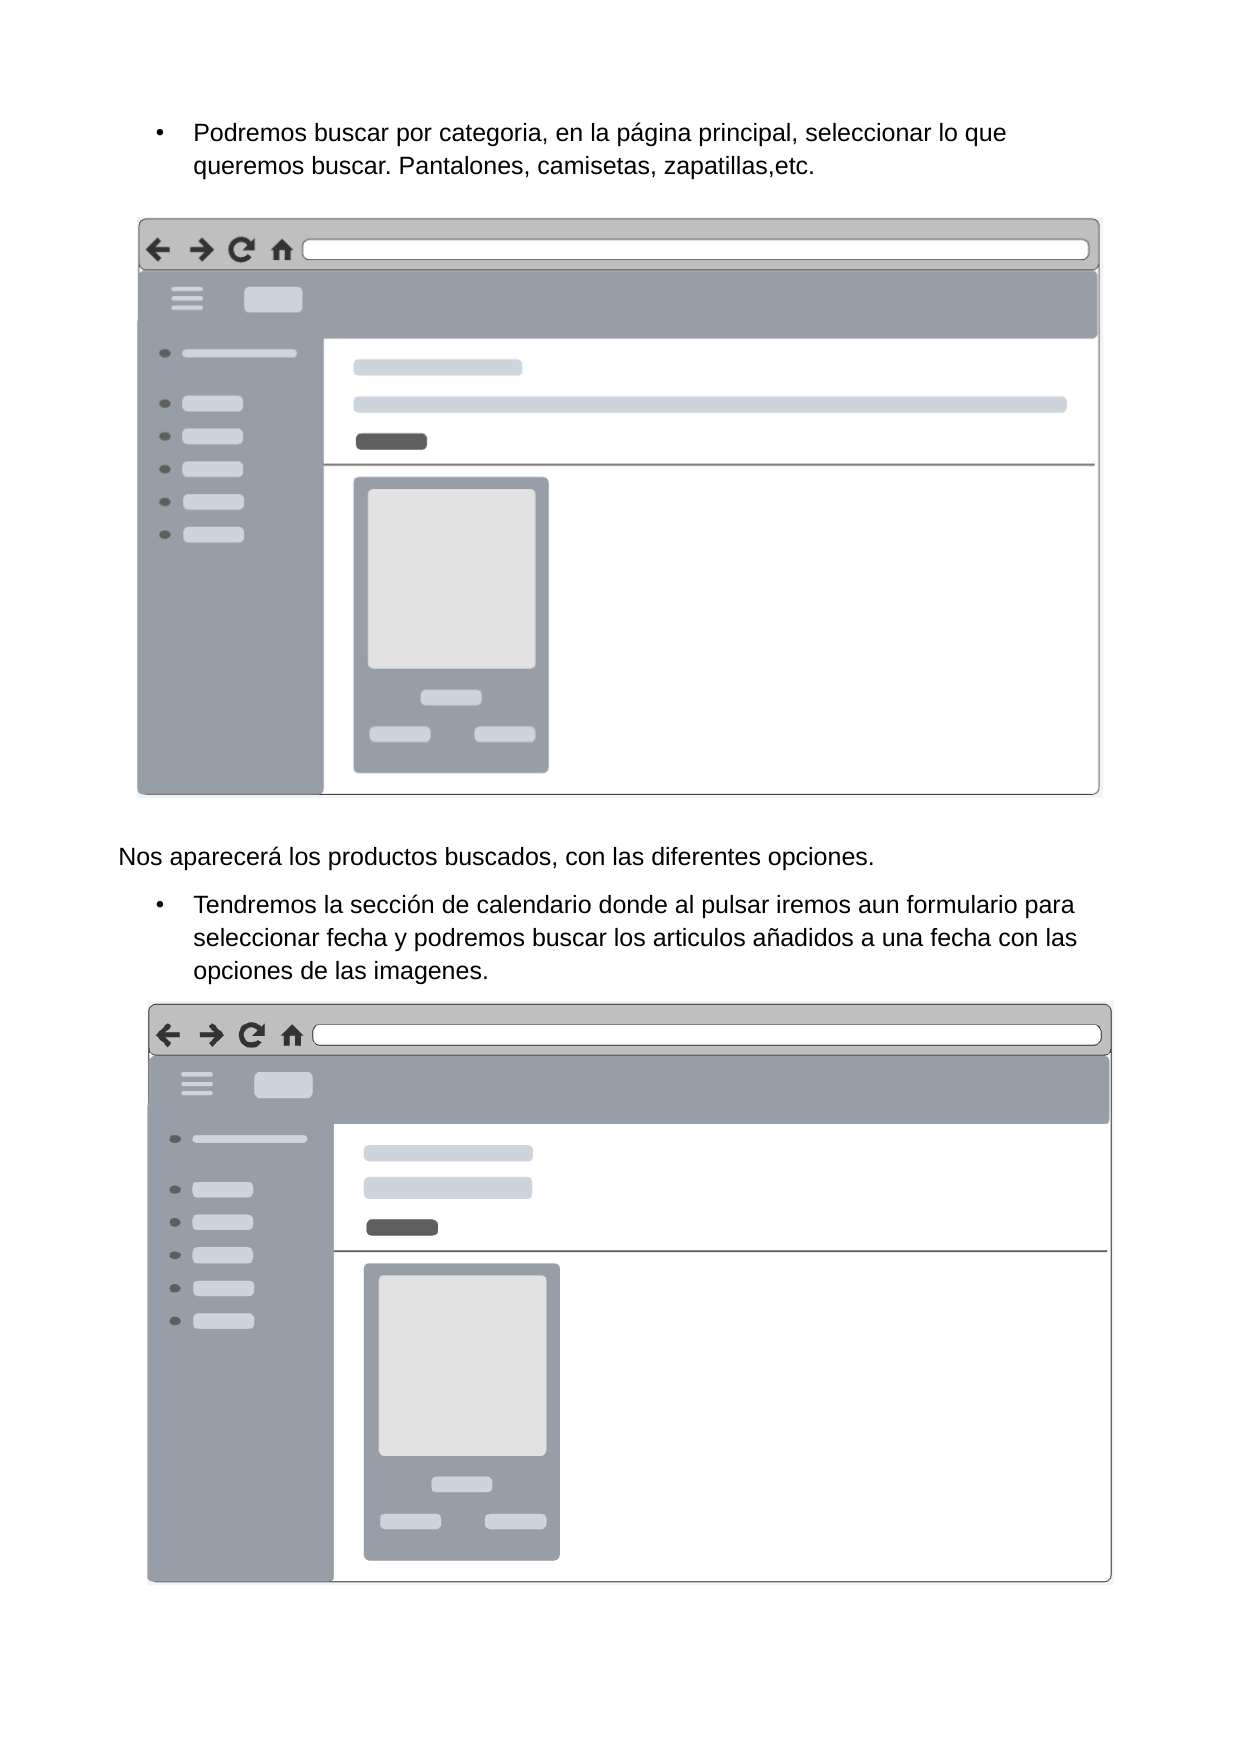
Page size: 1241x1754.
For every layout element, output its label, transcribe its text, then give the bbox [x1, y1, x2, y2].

text Nos aparecerá los productos buscados, con las diferentes opciones. [118, 842, 1122, 871]
picture [136, 217, 1104, 798]
list Tendremos la sección de calendario donde al pulsar iremos aun formulario para seleccionar fecha y podremos buscar los articulos añadidos a una fecha con las opciones de las imagenes. [156, 890, 1122, 985]
list Podremos buscar por categoria, en la página principal, seleccionar lo que queremos buscar. Pantalones, camisetas, zapatillas,etc. [156, 118, 1122, 180]
picture [147, 1001, 1114, 1585]
